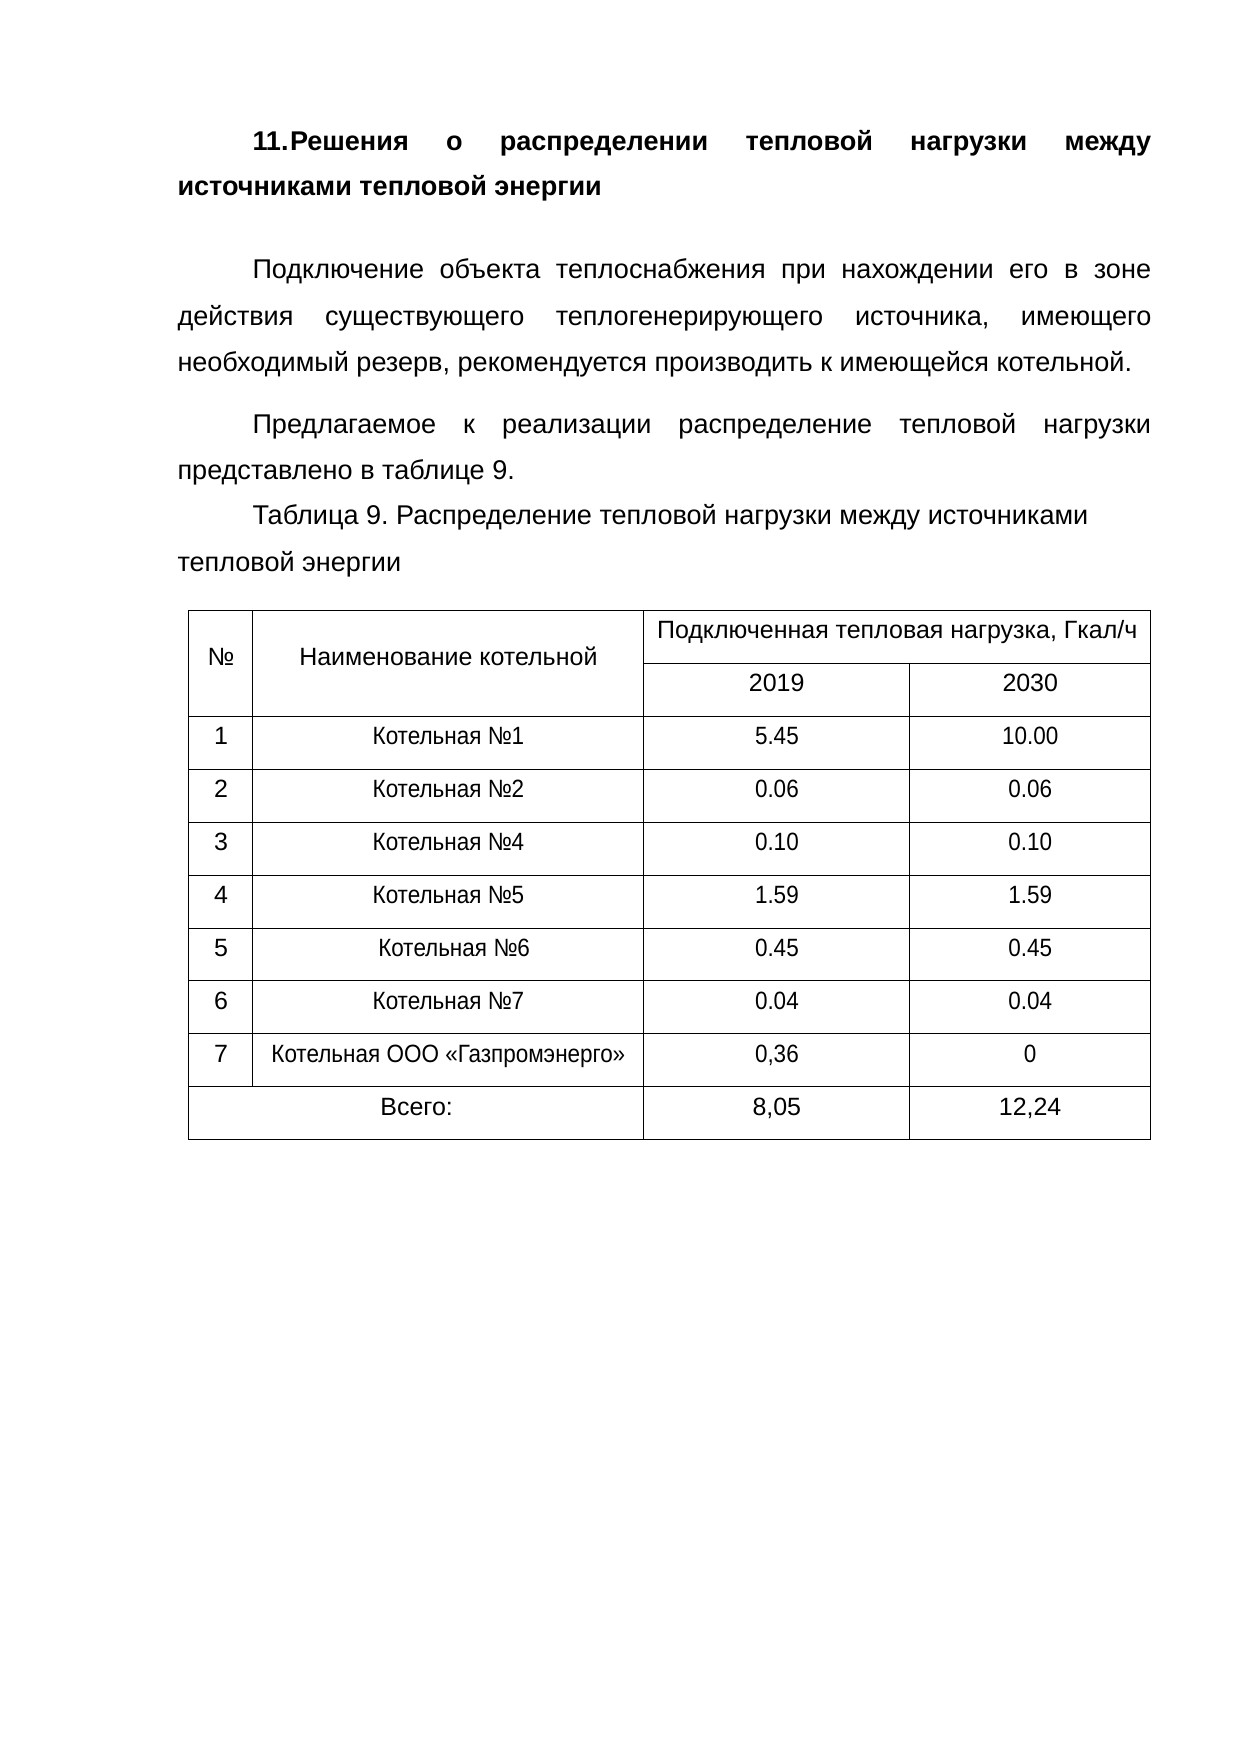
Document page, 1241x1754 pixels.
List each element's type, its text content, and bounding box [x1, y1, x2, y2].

table_cell Котельная №5 [253, 876, 643, 927]
table_cell 5.45 [644, 717, 909, 769]
table_cell 0.45 [644, 929, 909, 980]
list Решения о распределении тепловой нагрузки между источниками тепловой энергии [177, 124, 1152, 201]
table_cell 2 [189, 770, 252, 822]
table_cell 0,36 [644, 1034, 909, 1086]
table_cell Котельная №7 [253, 981, 643, 1033]
table_cell 0 [910, 1034, 1150, 1086]
table_cell 1.59 [644, 876, 909, 927]
table_cell 5 [189, 929, 252, 980]
table_cell Котельная №4 [253, 823, 643, 874]
text Подключение объекта теплоснабжения при нахождении его в зоне действия существующего теплогенерирующего источника, имеющего необходимый резерв, рекомендуется производить к имеющейся котельной. [177, 253, 1152, 378]
table_cell 0.04 [910, 981, 1150, 1033]
table_cell 2030 [910, 664, 1150, 716]
table_cell Котельная №1 [253, 717, 643, 769]
table_cell 4 [189, 876, 252, 927]
table_cell 1.59 [910, 876, 1150, 927]
table_cell 1 [189, 717, 252, 769]
text Таблица 9. Распределение тепловой нагрузки между источниками тепловой энергии [177, 499, 1152, 577]
table_header Подключенная тепловая нагрузка, Гкал/ч [644, 611, 1150, 663]
table_cell 7 [189, 1034, 252, 1086]
table_cell 0.04 [644, 981, 909, 1033]
table_cell 0.10 [644, 823, 909, 874]
table_cell Всего: [189, 1087, 643, 1139]
table_cell Котельная №6 [253, 929, 643, 980]
table_cell Котельная ООО «Газпромэнерго» [253, 1034, 643, 1086]
table_cell 8,05 [644, 1087, 909, 1139]
table_cell 12,24 [910, 1087, 1150, 1139]
table_cell 0.06 [644, 770, 909, 822]
table_header Наименование котельной [253, 611, 643, 716]
table_cell 2019 [644, 664, 909, 716]
table_cell 6 [189, 981, 252, 1033]
table_cell 10.00 [910, 717, 1150, 769]
table_cell 0.06 [910, 770, 1150, 822]
table_cell 0.45 [910, 929, 1150, 980]
table_cell 3 [189, 823, 252, 874]
table_cell 0.10 [910, 823, 1150, 874]
table_cell Котельная №2 [253, 770, 643, 822]
text Предлагаемое к реализации распределение тепловой нагрузки представлено в таблице 9. [177, 408, 1152, 485]
table_header № [189, 611, 252, 716]
